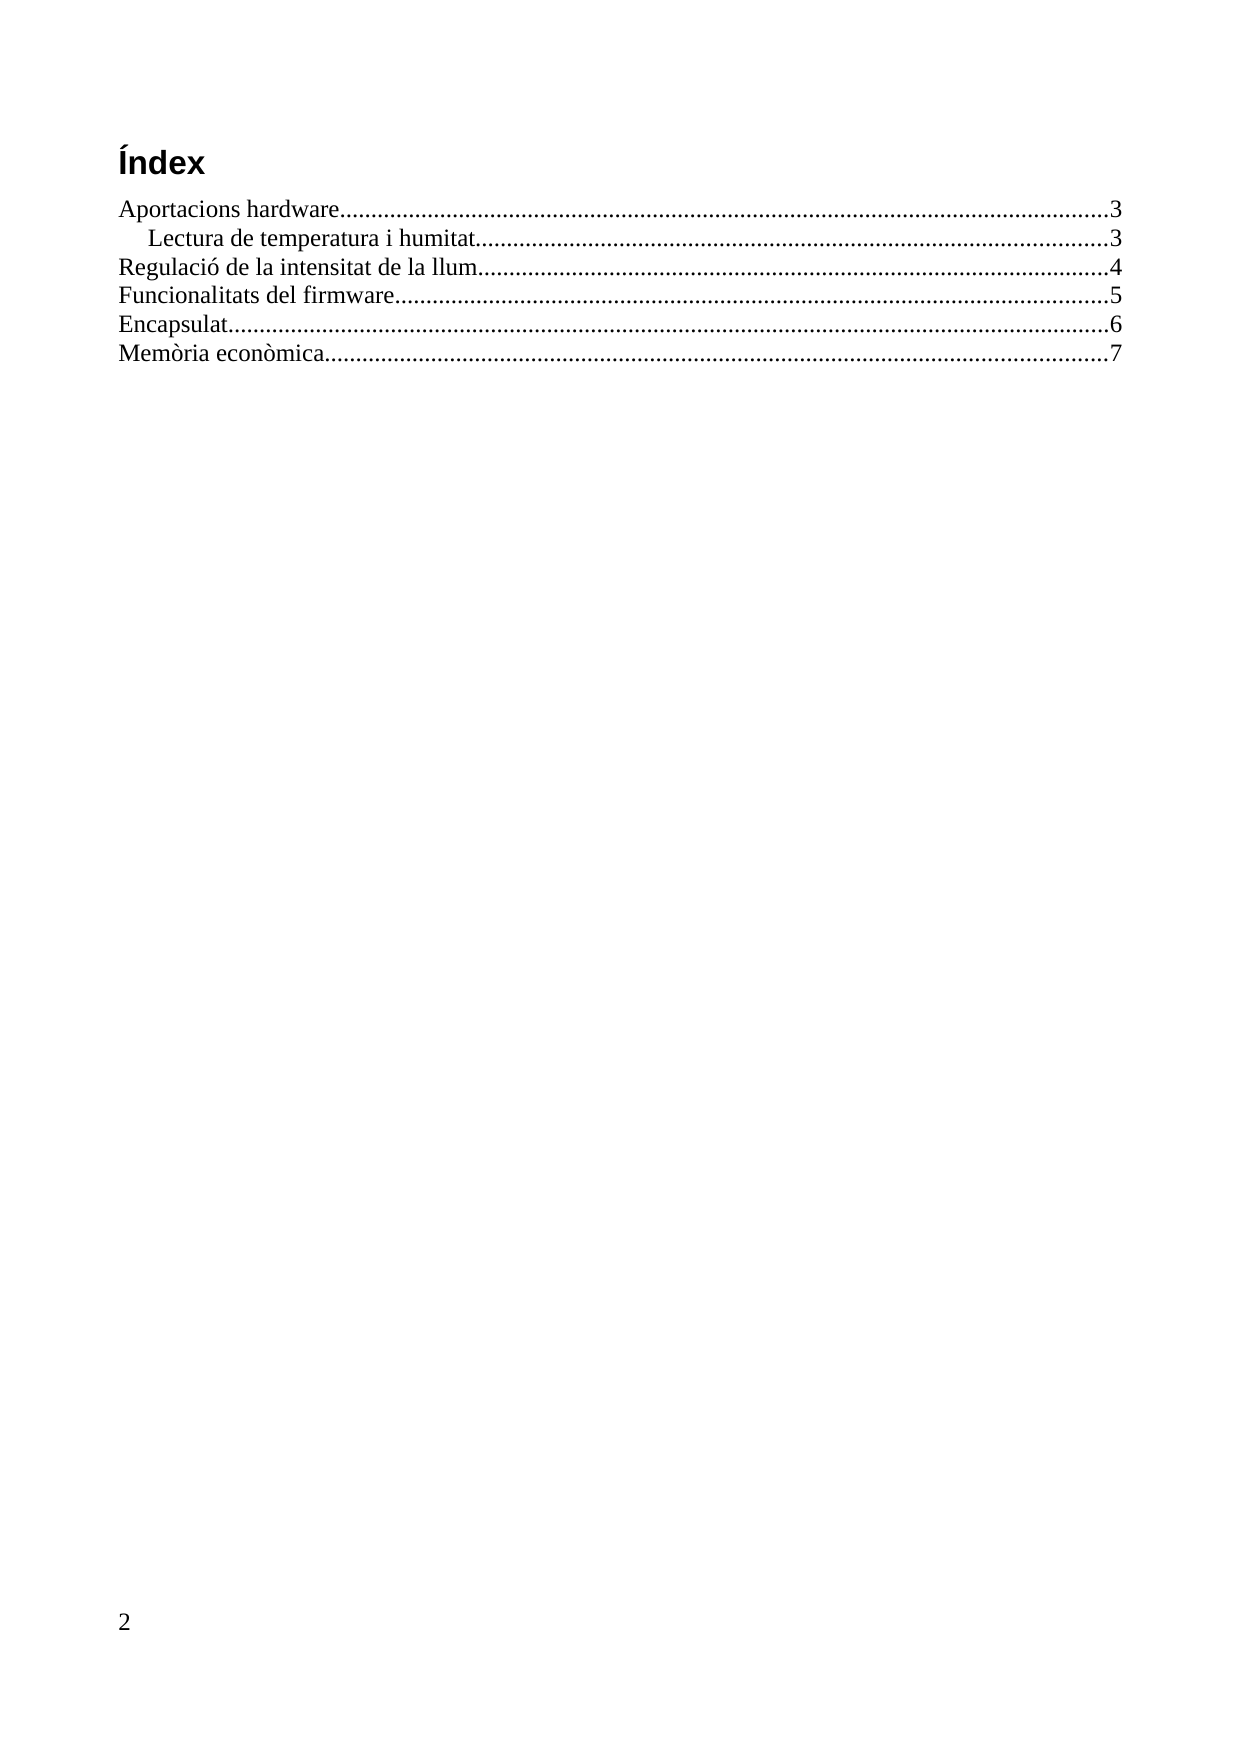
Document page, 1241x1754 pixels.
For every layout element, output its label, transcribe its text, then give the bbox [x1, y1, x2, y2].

text Funcionalitats del firmware 5 [118, 280, 1122, 309]
text Memòria econòmica 7 [118, 338, 1122, 367]
subtitle Índex [118, 143, 1122, 182]
text Regulació de la intensitat de la llum 4 [118, 252, 1122, 280]
text Lectura de temperatura i humitat 3 [148, 223, 1122, 252]
text Encapsulat 6 [118, 309, 1122, 338]
text Aportacions hardware 3 [118, 194, 1122, 223]
